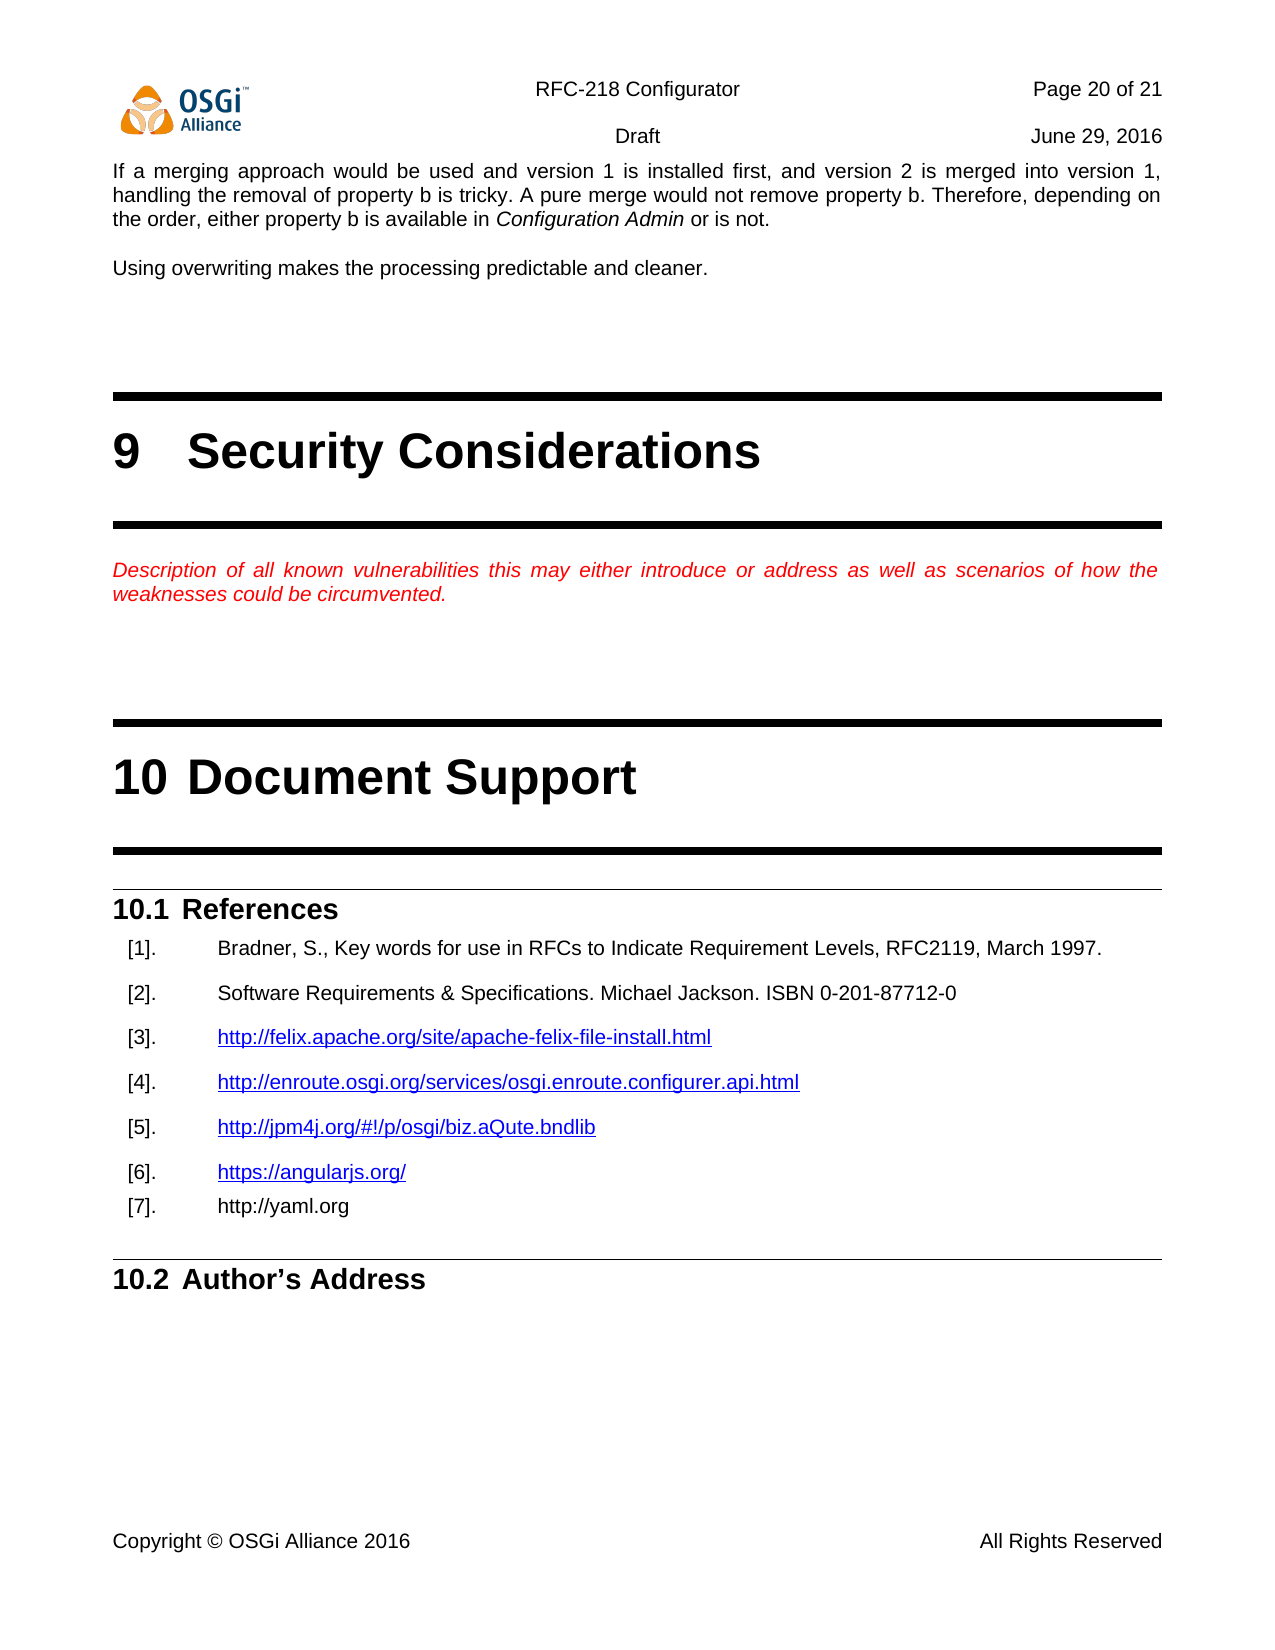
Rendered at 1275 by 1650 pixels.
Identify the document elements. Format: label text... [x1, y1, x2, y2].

list Software Requirements & Specifications. Michael Jackson. ISBN 0-201-87712-0 [127, 980, 1162, 1004]
subtitle Security Considerations [112, 393, 1162, 529]
list Bradner, S., Key words for use in RFCs to Indicate Requirement Levels, RFC2119, March 1997. [127, 936, 1162, 959]
list https://angularjs.org/ [127, 1159, 1162, 1183]
subtitle Document Support [112, 720, 1162, 855]
subtitle References [112, 890, 1162, 925]
list http://jpm4j.org/#!/p/osgi/biz.aQute.bndlib [127, 1115, 1162, 1139]
list http://felix.apache.org/site/apache-felix-file-install.html [127, 1025, 1162, 1049]
list http://yaml.org [127, 1194, 1162, 1218]
text If a merging approach would be used and version 1 is installed first, and version 2 is merged into version 1, handling the removal of property b is tricky. A pure merge would not remove property b. Therefore, depending on the order, either property b is available in Configuration Admin or is not. [112, 159, 1162, 231]
text Using overwriting makes the processing predictable and cleaner. [112, 256, 1162, 280]
list http://enroute.osgi.org/services/osgi.enroute.configurer.api.html [127, 1070, 1162, 1094]
picture [113, 78, 257, 142]
subtitle Author’s Address [112, 1260, 1162, 1295]
text Description of all known vulnerabilities this may either introduce or address as well as scenarios of how the weaknesses could be circumvented. [112, 558, 1162, 606]
